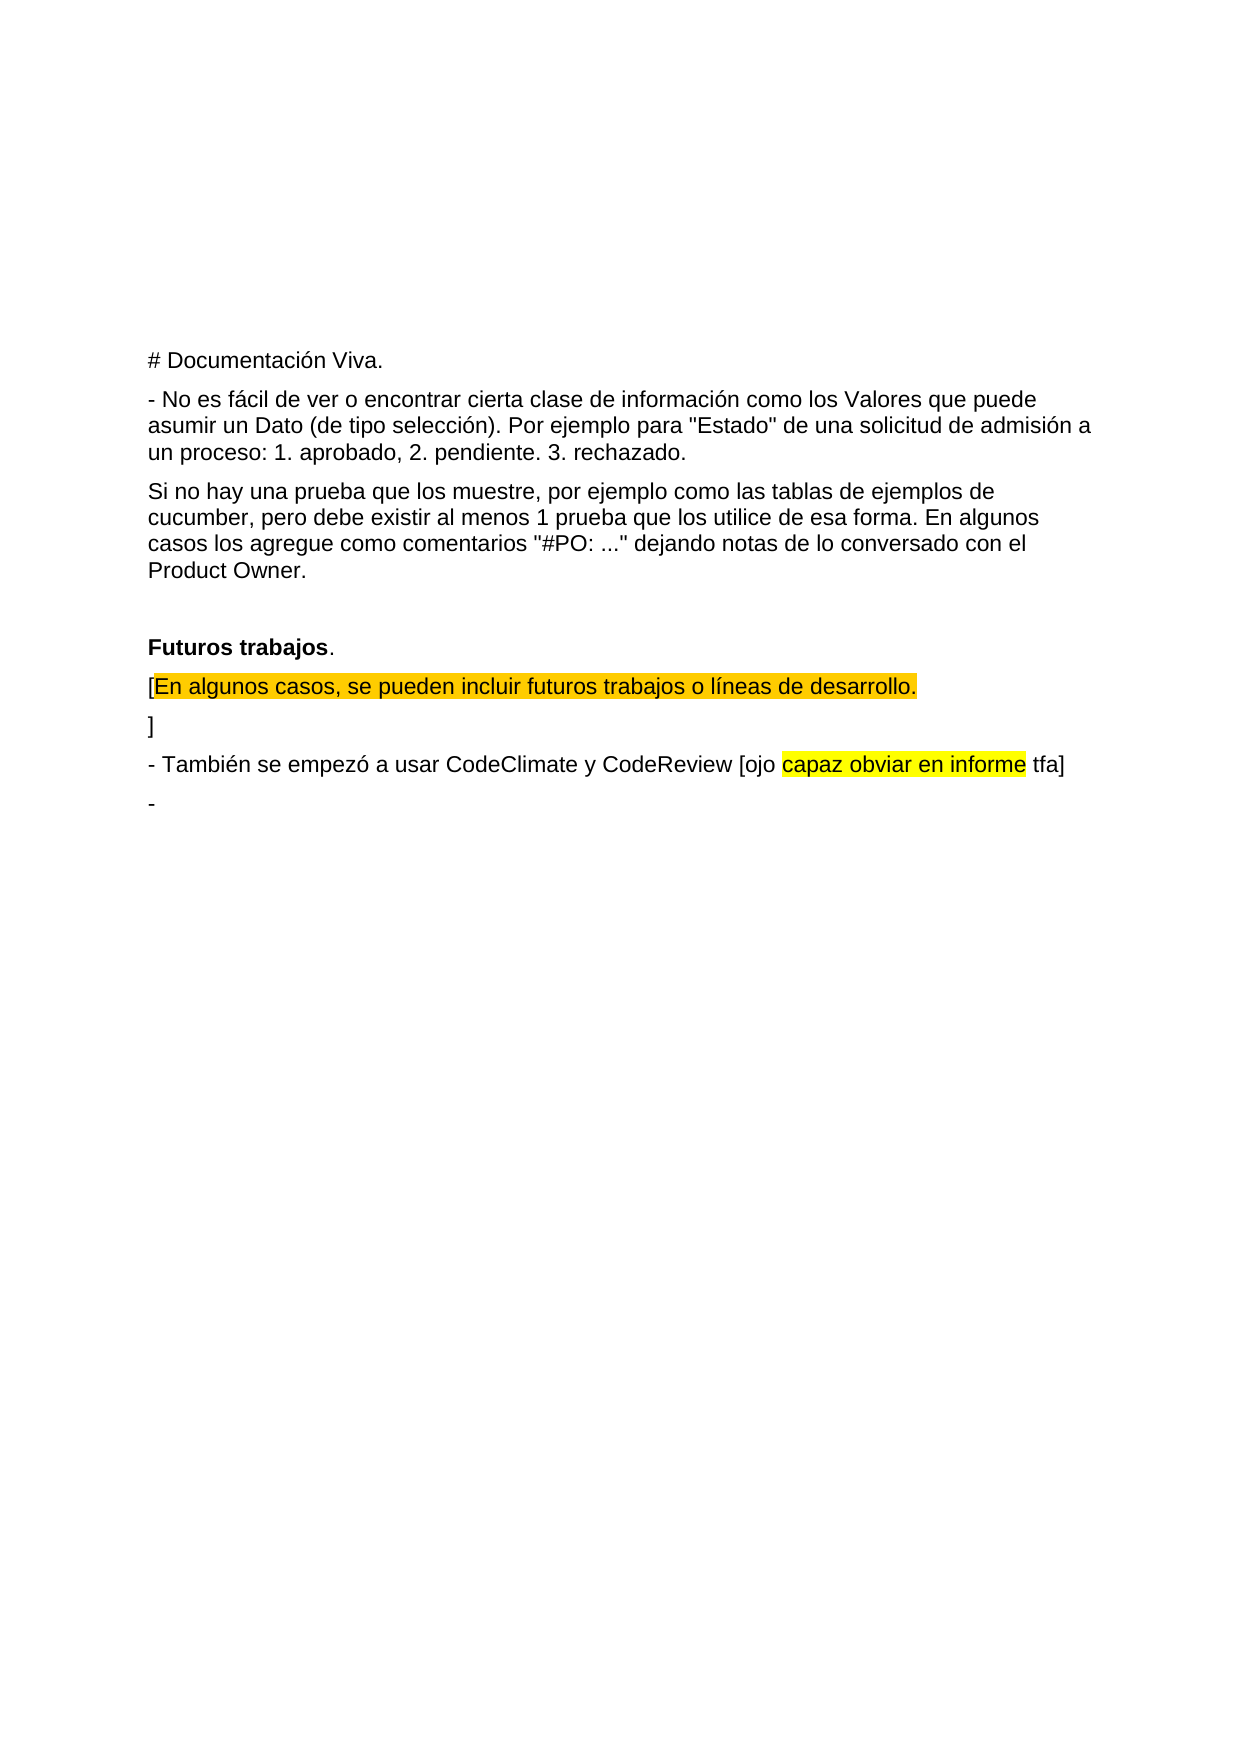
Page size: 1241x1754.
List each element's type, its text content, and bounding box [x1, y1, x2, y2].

text Futuros trabajos. [148, 634, 1093, 661]
text - [148, 790, 1093, 817]
text - No es fácil de ver o encontrar cierta clase de información como los Valores que puede asumir un Dato (de tipo selección). Por ejemplo para "Estado" de una solicitud de admisión a un proceso: 1. aprobado, 2. pendiente. 3. rechazado. [148, 386, 1093, 465]
text ] [148, 712, 1093, 738]
text - También se empezó a usar CodeClimate y CodeReview [ojo capaz obviar en informe tfa] [148, 751, 1093, 777]
text # Documentación Viva. [148, 347, 1093, 373]
text [En algunos casos, se pueden incluir futuros trabajos o líneas de desarrollo. [148, 673, 1093, 699]
text Si no hay una prueba que los muestre, por ejemplo como las tablas de ejemplos de cucumber, pero debe existir al menos 1 prueba que los utilice de esa forma. En algunos casos los agregue como comentarios "#PO: ..." dejando notas de lo conversado con el Product Owner. [148, 478, 1093, 583]
